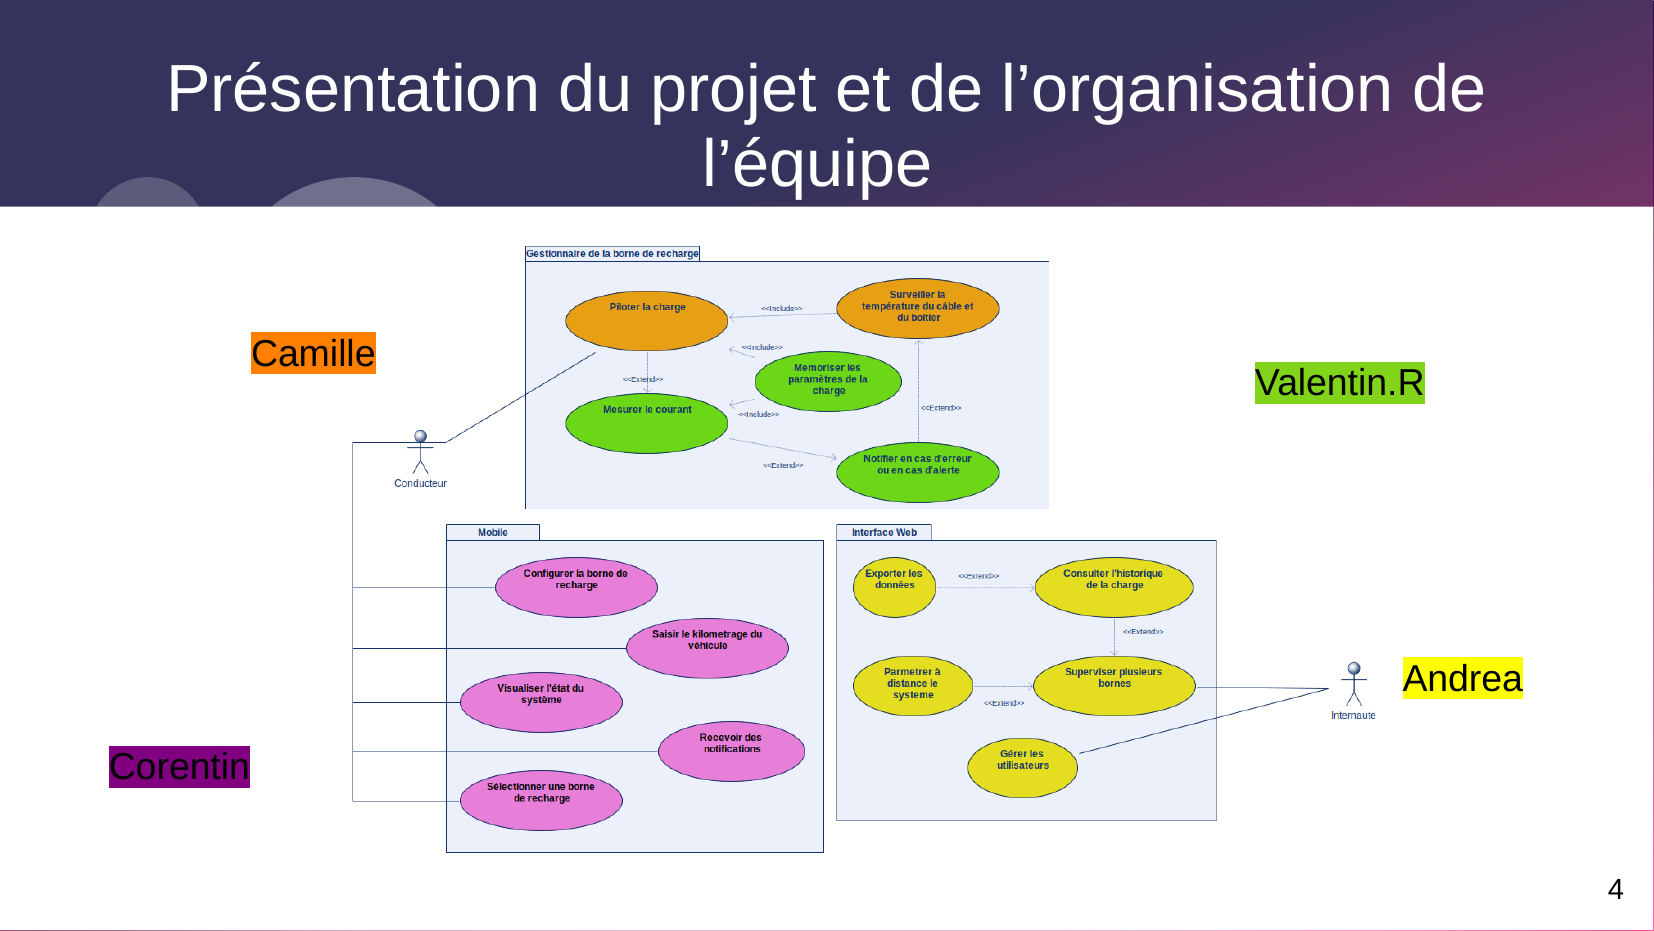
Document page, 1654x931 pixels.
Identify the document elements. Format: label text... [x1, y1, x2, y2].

text_box Camille [236, 324, 473, 473]
picture [330, 237, 1388, 861]
text_box Corentin [93, 738, 331, 886]
text_box Andrea [1387, 649, 1625, 798]
title Présentation du projet et de l’organisation de l’équipe [88, 44, 1565, 207]
text_box Valentin.R [1240, 354, 1477, 502]
